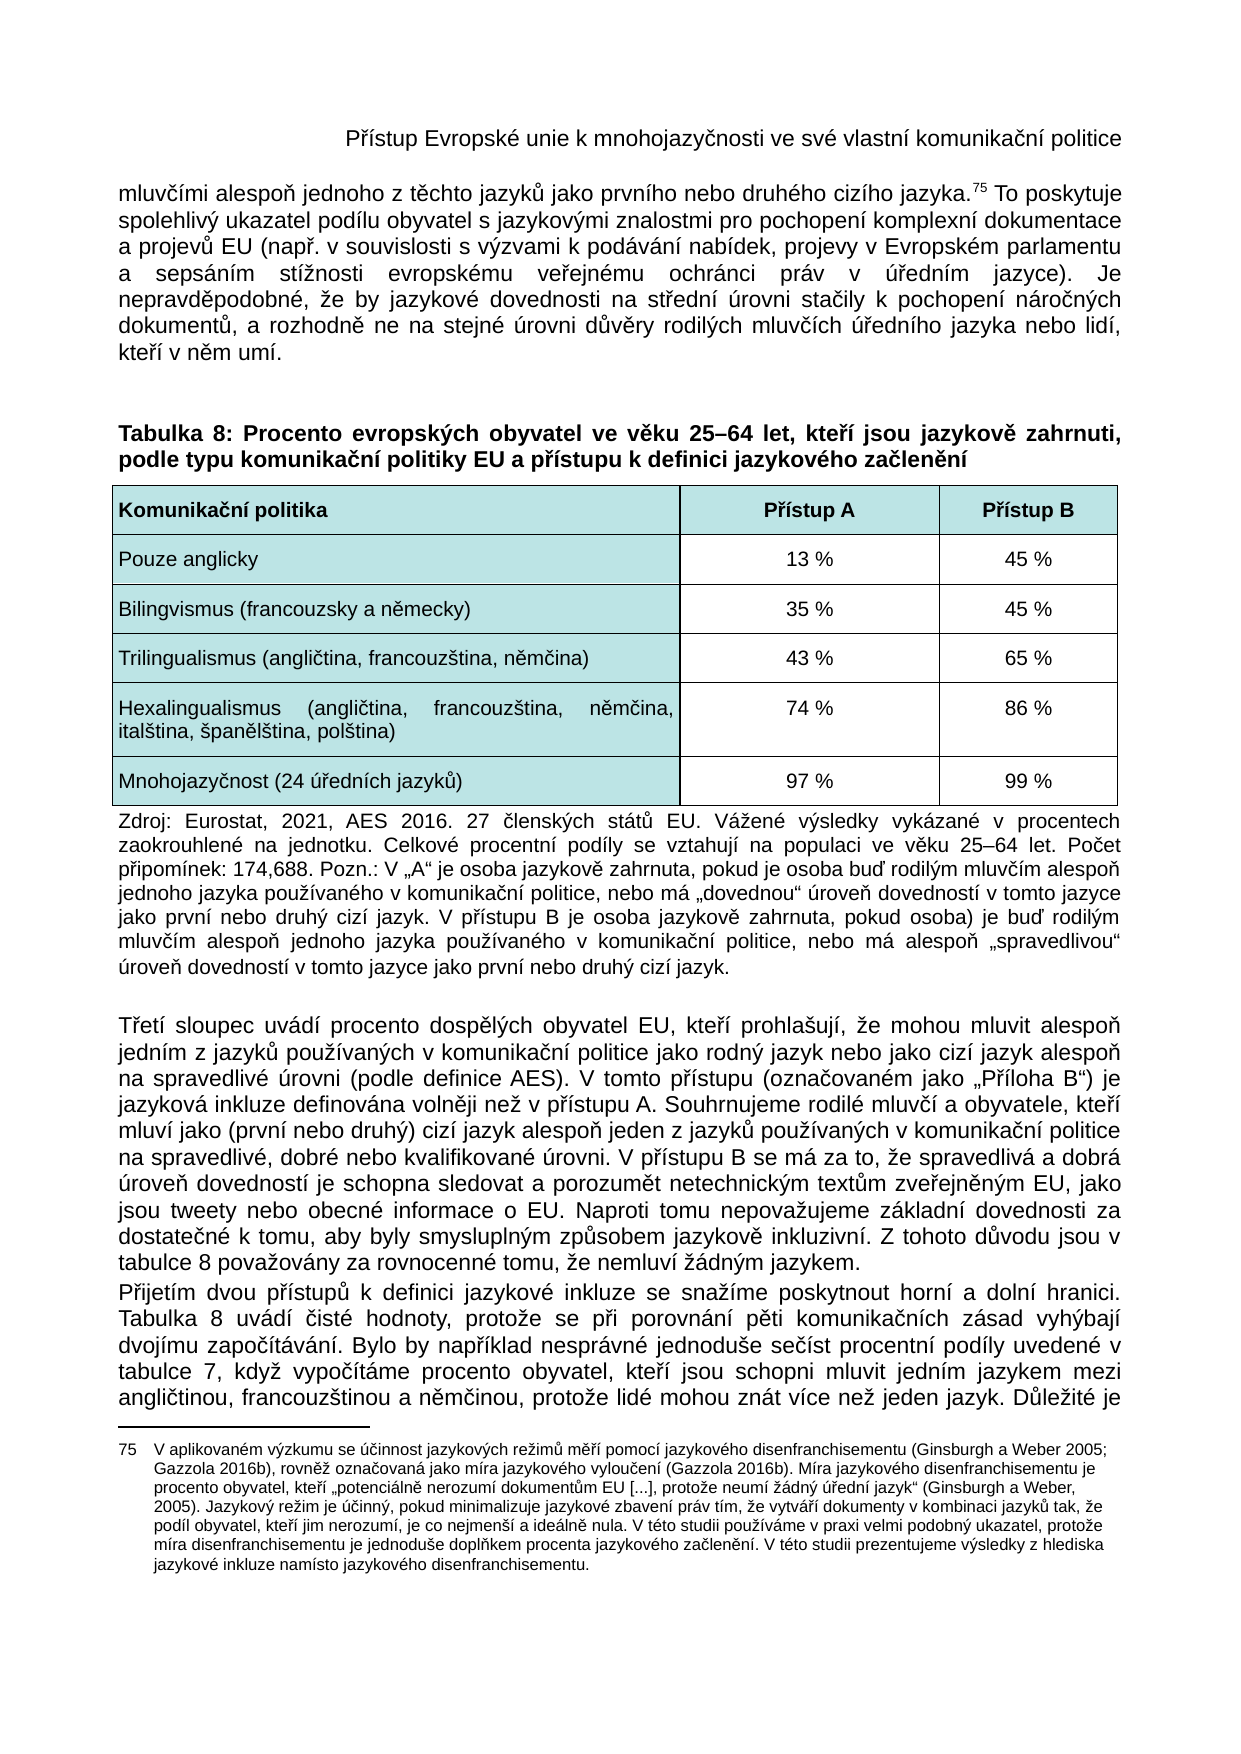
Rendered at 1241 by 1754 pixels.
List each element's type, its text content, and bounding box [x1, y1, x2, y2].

text V aplikovaném výzkumu se účinnost jazykových režimů měří pomocí jazykového disenfranchisementu (Ginsburgh a Weber 2005; Gazzola 2016b), rovněž označovaná jako míra jazykového vyloučení (Gazzola 2016b). Míra jazykového disenfranchisementu je procento obyvatel, kteří „potenciálně nerozumí dokumentům EU [...], protože neumí žádný úřední jazyk“ (Ginsburgh a Weber, 2005). Jazykový režim je účinný, pokud minimalizuje jazykové zbavení práv tím, že vytváří dokumenty v kombinaci jazyků tak, že podíl obyvatel, kteří jim nerozumí, je co nejmenší a ideálně nula. V této studii používáme v praxi velmi podobný ukazatel, protože míra disenfranchisementu je jednoduše doplňkem procenta jazykového začlenění. V této studii prezentujeme výsledky z hlediska jazykové inkluze namísto jazykového disenfranchisementu. [118, 1439, 1122, 1573]
text Zdroj: Eurostat, 2021, AES 2016. 27 členských států EU. Vážené výsledky vykázané v procentech zaokrouhlené na jednotku. Celkové procentní podíly se vztahují na populaci ve věku 25–64 let. Počet připomínek: 174,688. Pozn.: V „A“ je osoba jazykově zahrnuta, pokud je osoba buď rodilým mluvčím alespoň jednoho jazyka používaného v komunikační politice, nebo má „dovednou“ úroveň dovedností v tomto jazyce jako první nebo druhý cizí jazyk. V přístupu B je osoba jazykově zahrnuta, pokud osoba) je buď rodilým mluvčím alespoň jednoho jazyka používaného v komunikační politice, nebo má alespoň „spravedlivou“ úroveň dovedností v tomto jazyce jako první nebo druhý cizí jazyk. [118, 809, 1122, 979]
table_cell 65 % [940, 634, 1117, 682]
table_cell 45 % [940, 535, 1117, 583]
table_cell 74 % [681, 683, 939, 756]
table_header Komunikační politika [113, 486, 679, 534]
table_header Přístup B [940, 486, 1117, 534]
table_cell Hexalingualismus (angličtina, francouzština, němčina, italština, španělština, polština) [113, 683, 679, 756]
text Třetí sloupec uvádí procento dospělých obyvatel EU, kteří prohlašují, že mohou mluvit alespoň jedním z jazyků používaných v komunikační politice jako rodný jazyk nebo jako cizí jazyk alespoň na spravedlivé úrovni (podle definice AES). V tomto přístupu (označovaném jako „Příloha B“) je jazyková inkluze definována volněji než v přístupu A. Souhrnujeme rodilé mluvčí a obyvatele, kteří mluví jako (první nebo druhý) cizí jazyk alespoň jeden z jazyků používaných v komunikační politice na spravedlivé, dobré nebo kvalifikované úrovni. V přístupu B se má za to, že spravedlivá a dobrá úroveň dovedností je schopna sledovat a porozumět netechnickým textům zveřejněným EU, jako jsou tweety nebo obecné informace o EU. Naproti tomu nepovažujeme základní dovednosti za dostatečné k tomu, aby byly smysluplným způsobem jazykově inkluzivní. Z tohoto důvodu jsou v tabulce 8 považovány za rovnocenné tomu, že nemluví žádným jazykem. [118, 1012, 1122, 1276]
table_cell 43 % [681, 634, 939, 682]
table_cell 86 % [940, 683, 1117, 756]
table_cell Trilingualismus (angličtina, francouzština, němčina) [113, 634, 679, 682]
table_cell 45 % [940, 585, 1117, 633]
table_cell 97 % [681, 757, 939, 805]
table_header Přístup A [681, 486, 939, 534]
table_cell 35 % [681, 585, 939, 633]
table_cell 13 % [681, 535, 939, 583]
table_cell 99 % [940, 757, 1117, 805]
text Tabulka 8: Procento evropských obyvatel ve věku 25–64 let, kteří jsou jazykově zahrnuti, podle typu komunikační politiky EU a přístupu k definici jazykového začlenění [118, 419, 1122, 472]
table_cell Mnohojazyčnost (24 úředních jazyků) [113, 757, 679, 805]
table_cell Pouze anglicky [113, 535, 679, 583]
text Přijetím dvou přístupů k definici jazykové inkluze se snažíme poskytnout horní a dolní hranici. Tabulka 8 uvádí čisté hodnoty, protože se při porovnání pěti komunikačních zásad vyhýbají dvojímu započítávání. Bylo by například nesprávné jednoduše sečíst procentní podíly uvedené v tabulce 7, když vypočítáme procento obyvatel, kteří jsou schopni mluvit jedním jazykem mezi angličtinou, francouzštinou a němčinou, protože lidé mohou znát více než jeden jazyk. Důležité je [118, 1279, 1122, 1411]
text mluvčími alespoň jednoho z těchto jazyků jako prvního nebo druhého cizího jazyka. To poskytuje spolehlivý ukazatel podílu obyvatel s jazykovými znalostmi pro pochopení komplexní dokumentace a projevů EU (např. v souvislosti s výzvami k podávání nabídek, projevy v Evropském parlamentu a sepsáním stížnosti evropskému veřejnému ochránci práv v úředním jazyce). Je nepravděpodobné, že by jazykové dovednosti na střední úrovni stačily k pochopení náročných dokumentů, a rozhodně ne na stejné úrovni důvěry rodilých mluvčích úředního jazyka nebo lidí, kteří v něm umí. [118, 180, 1122, 365]
table_cell Bilingvismus (francouzsky a německy) [113, 585, 679, 633]
